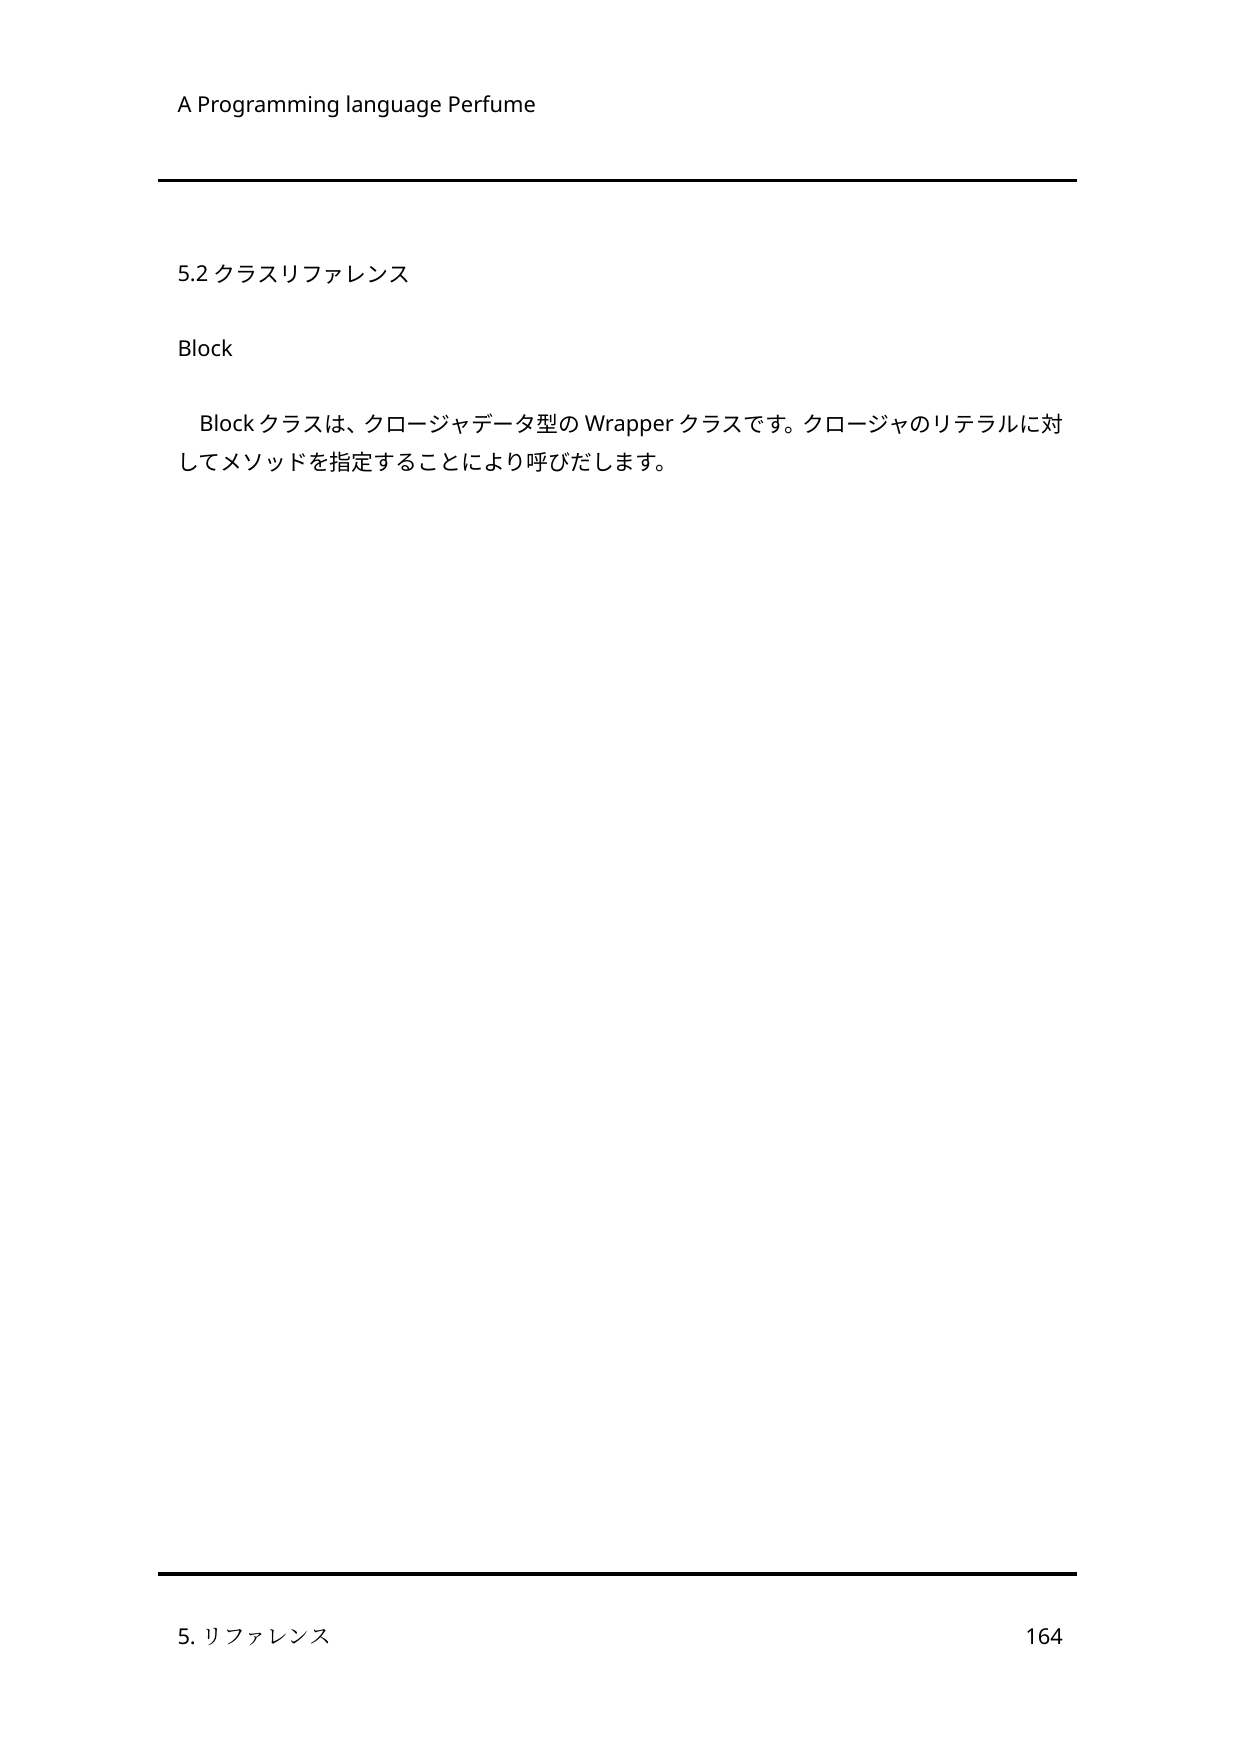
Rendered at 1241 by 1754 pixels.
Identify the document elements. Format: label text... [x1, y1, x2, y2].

subtitle Block [177, 329, 1063, 367]
subtitle 5.2 クラスリファレンス [177, 254, 1063, 292]
text Blockクラスは、クロージャデータ型のWrapperクラスです。クロージャのリテラルに対してメソッドを指定することにより呼びだします。 [177, 404, 1063, 479]
